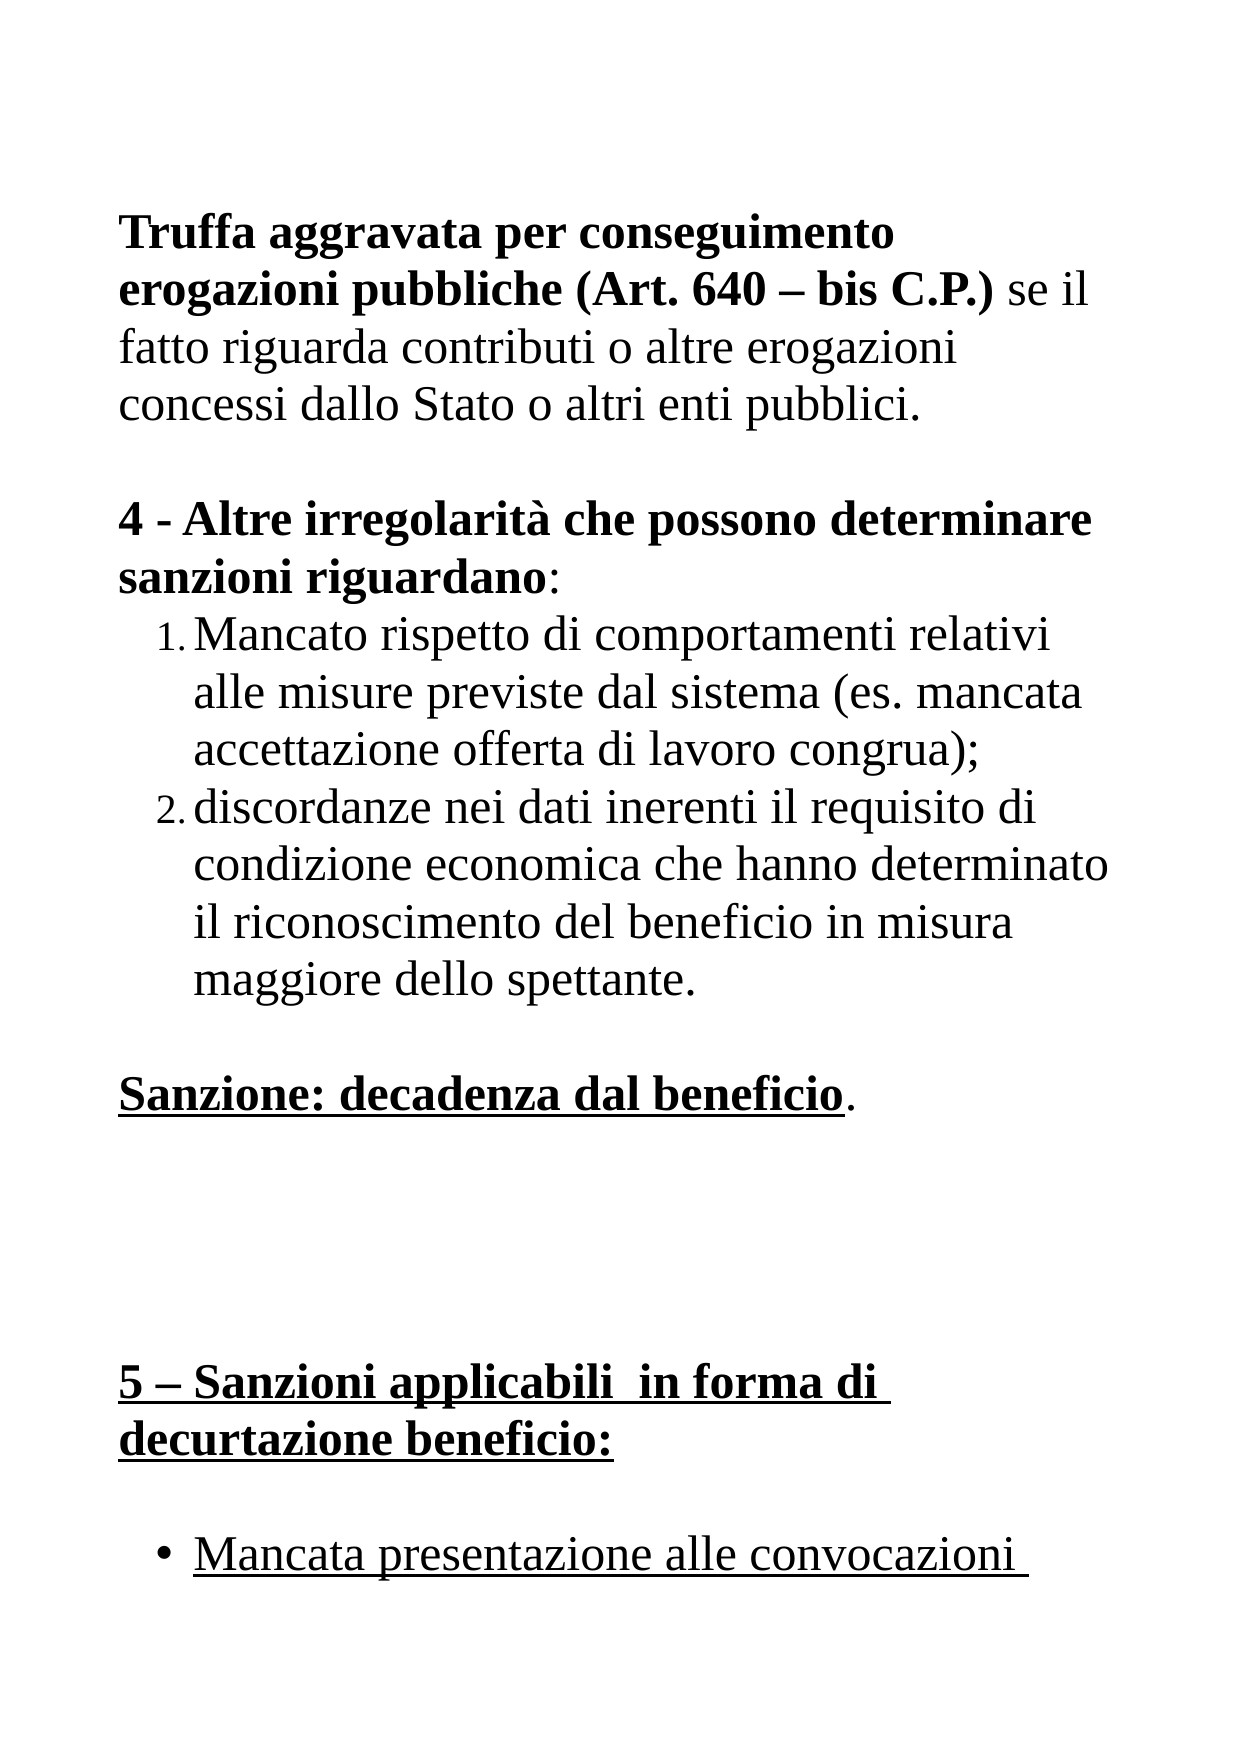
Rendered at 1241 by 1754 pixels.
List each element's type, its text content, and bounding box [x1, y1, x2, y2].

list Mancato rispetto di comportamenti relativi alle misure previste dal sistema (es. mancata accettazione offerta di lavoro congrua); [156, 604, 1122, 777]
list Mancata presentazione alle convocazioni [156, 1524, 1122, 1582]
text Sanzione: decadenza dal beneficio. [118, 1064, 1122, 1122]
text 4 - Altre irregolarità che possono determinare sanzioni riguardano: [118, 489, 1122, 604]
text 5 – Sanzioni applicabili in forma di decurtazione beneficio: [118, 1352, 1122, 1467]
text Truffa aggravata per conseguimento erogazioni pubbliche (Art. 640 – bis C.P.) se il fatto riguarda contributi o altre erogazioni concessi dallo Stato o altri enti pubblici. [118, 202, 1122, 432]
list discordanze nei dati inerenti il requisito di condizione economica che hanno determinato il riconoscimento del beneficio in misura maggiore dello spettante. [156, 777, 1122, 1007]
